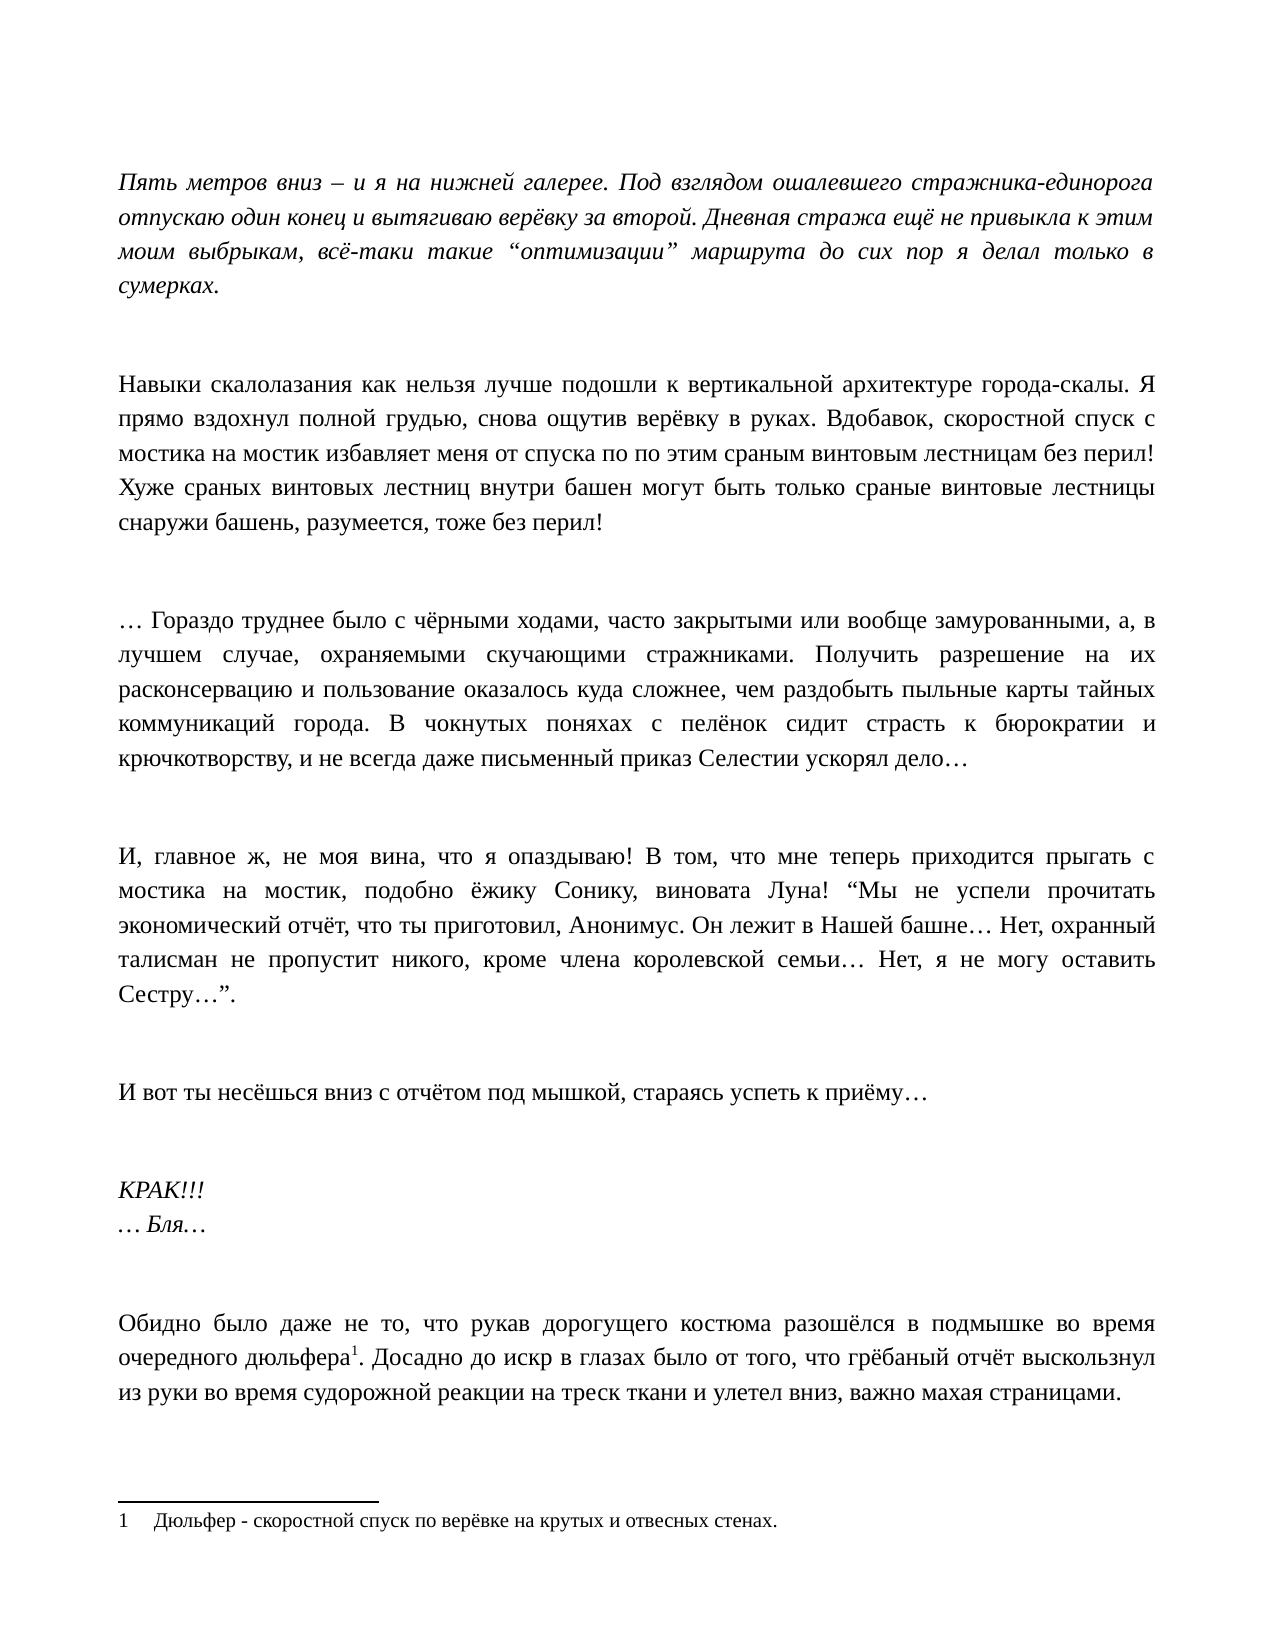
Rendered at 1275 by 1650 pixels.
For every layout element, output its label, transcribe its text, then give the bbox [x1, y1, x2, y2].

text КРАК!!! … Бля… [118, 1175, 1157, 1238]
text Дюльфер - скоростной спуск по верёвке на крутых и отвесных стенах. [118, 1508, 1157, 1532]
text Навыки скалолазания как нельзя лучше подошли к вертикальной архитектуре города-скалы. Я прямо вздохнул полной грудью, снова ощутив верёвку в руках. Вдобавок, скоростной спуск с мостика на мостик избавляет меня от спуска по по этим сраным винтовым лестницам без перил! Хуже сраных винтовых лестниц внутри башен могут быть только сраные винтовые лестницы снаружи башень, разумеется, тоже без перил! [118, 369, 1157, 535]
text И вот ты несёшься вниз с отчётом под мышкой, стараясь успеть к приёму… [118, 1077, 1157, 1106]
text Обидно было даже не то, что рукав дорогущего костюма разошёлся в подмышке во время очередного дюльфера. Досадно до искр в глазах было от того, что грёбаный отчёт выскользнул из руки во время судорожной реакции на треск ткани и улетел вниз, важно махая страницами. [118, 1308, 1157, 1405]
text … Гораздо труднее было с чёрными ходами, часто закрытыми или вообще замурованными, а, в лучшем случае, охраняемыми скучающими стражниками. Получить разрешение на их расконсервацию и пользование оказалось куда сложнее, чем раздобыть пыльные карты тайных коммуникаций города. В чокнутых поняхах с пелёнок сидит страсть к бюрократии и крючкотворству, и не всегда даже письменный приказ Селестии ускорял дело… [118, 605, 1157, 771]
text И, главное ж, не моя вина, что я опаздываю! В том, что мне теперь приходится прыгать с мостика на мостик, подобно ёжику Сонику, виновата Луна! “Мы не успели прочитать экономический отчёт, что ты приготовил, Анонимус. Он лежит в Нашей башне… Нет, охранный талисман не пропустит никого, кроме члена королевской семьи… Нет, я не могу оставить Сестру…”. [118, 841, 1157, 1007]
text Пять метров вниз – и я на нижней галерее. Под взглядом ошалевшего стражника-единорога отпускаю один конец и вытягиваю верёвку за второй. Дневная стража ещё не привыкла к этим моим выбрыкам, всё-таки такие “оптимизации” маршрута до сих пор я делал только в сумерках. [118, 167, 1157, 299]
